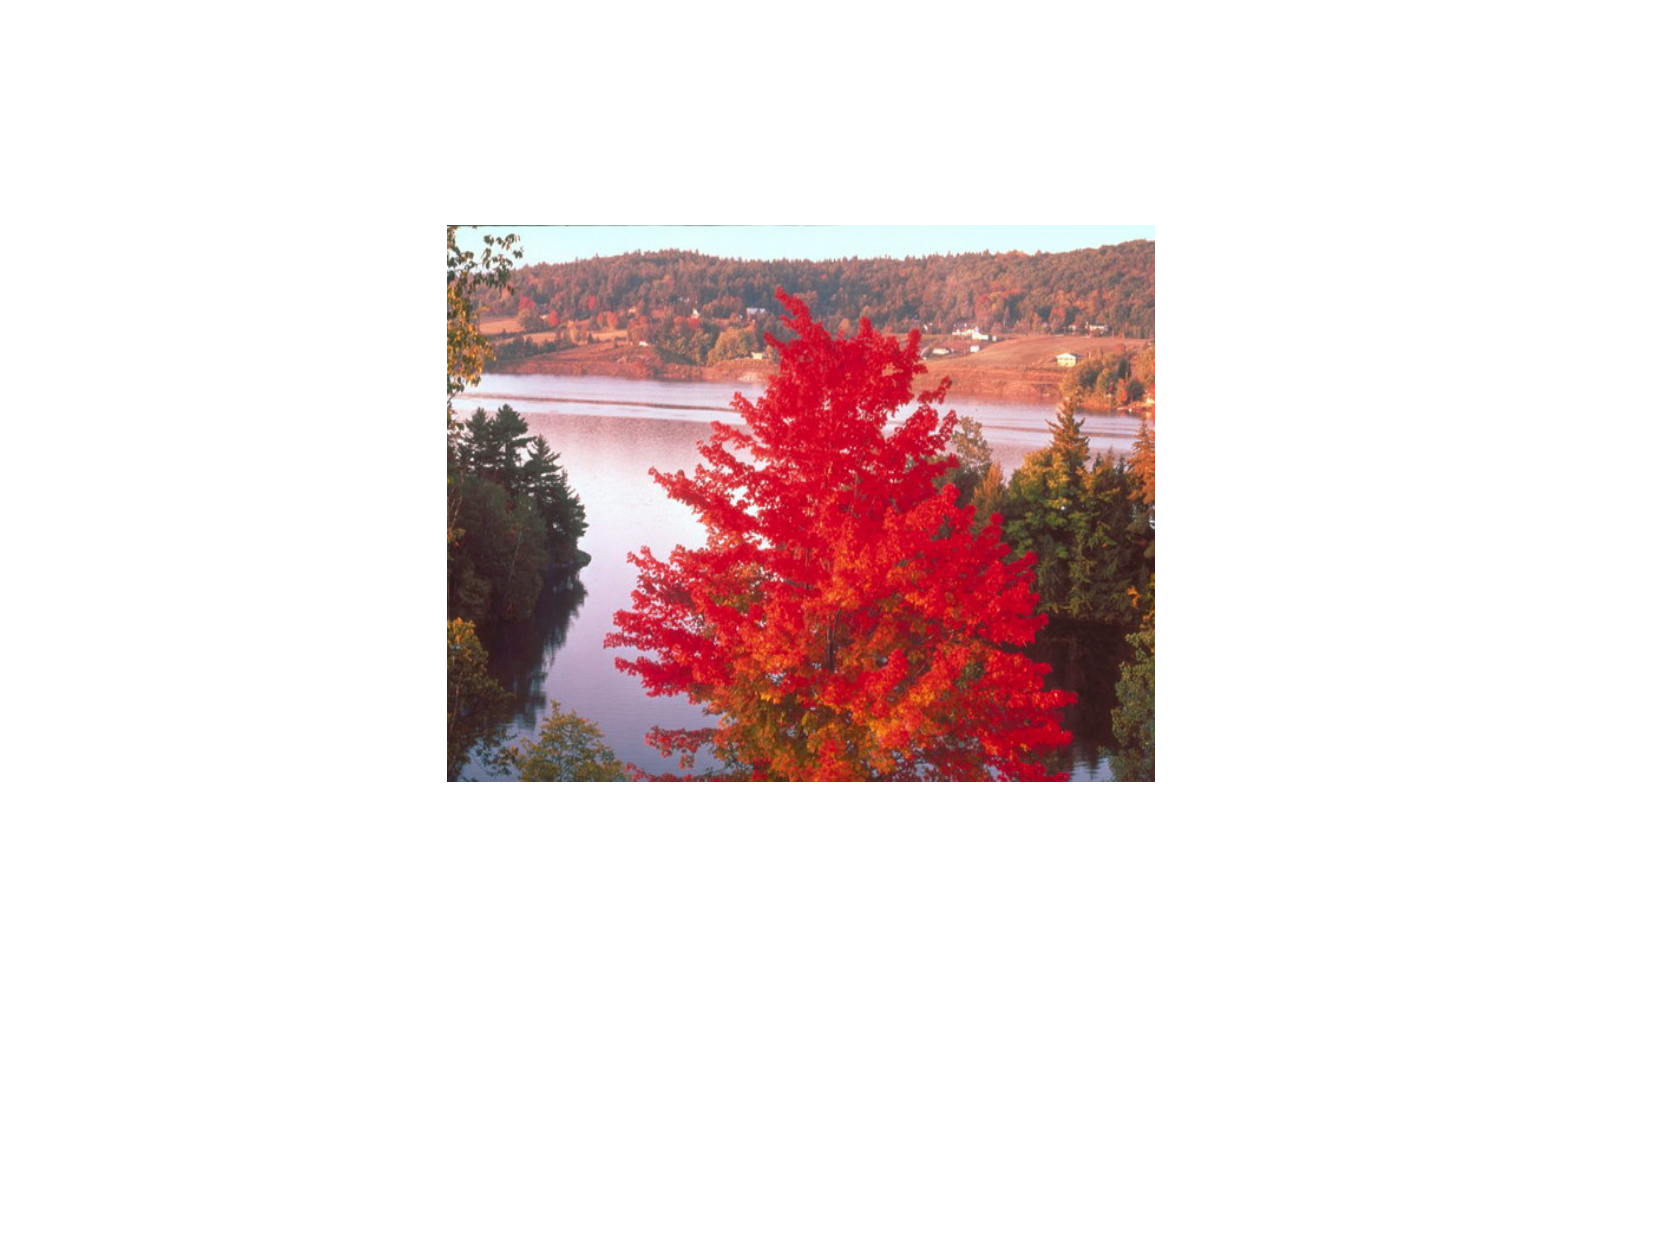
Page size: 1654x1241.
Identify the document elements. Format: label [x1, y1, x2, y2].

picture [447, 225, 1155, 782]
